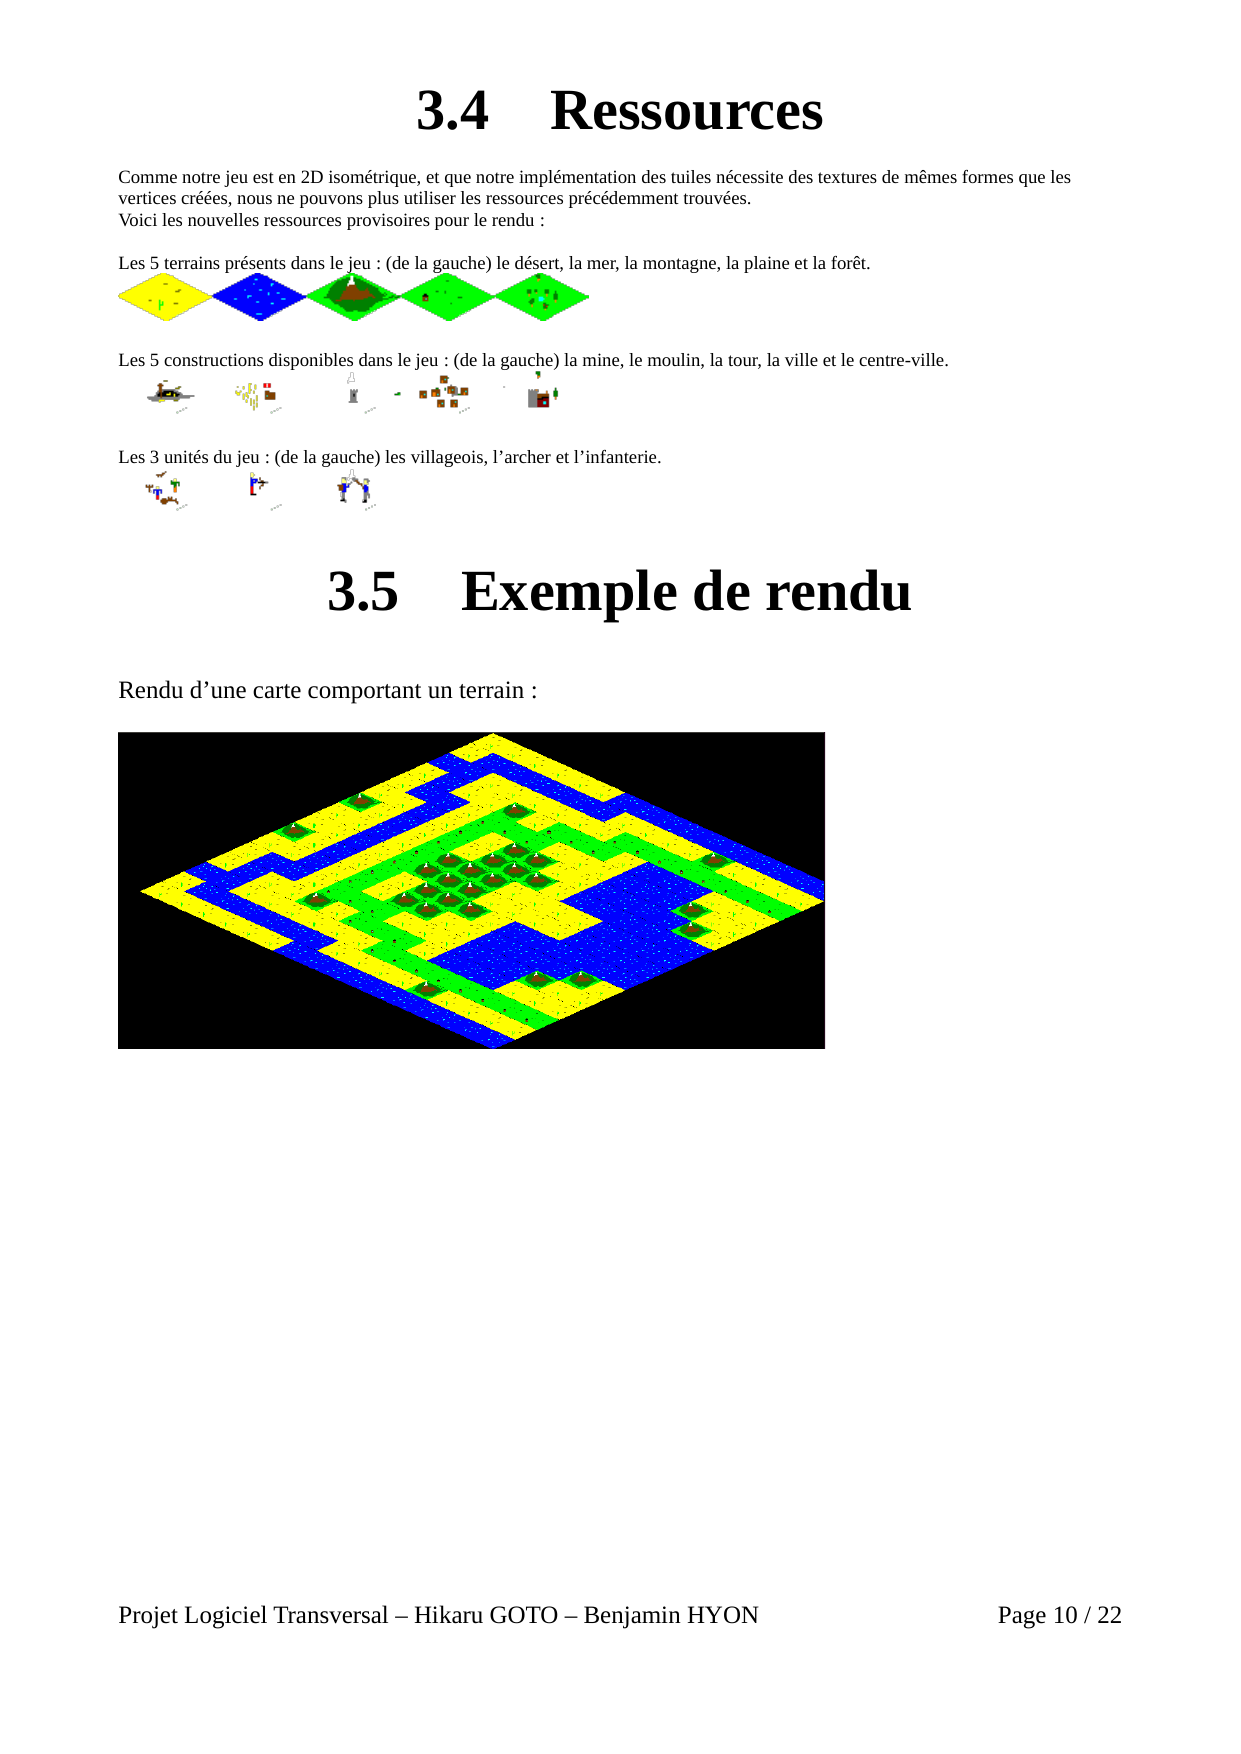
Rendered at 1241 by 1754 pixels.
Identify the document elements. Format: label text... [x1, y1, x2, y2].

text Les 3 unités du jeu : (de la gauche) les villageois, l’archer et l’infanterie. [118, 446, 1122, 468]
text Comme notre jeu est en 2D isométrique, et que notre implémentation des tuiles nécessite des textures de mêmes formes que les vertices créées, nous ne pouvons plus utiliser les ressources précédemment trouvées. [118, 166, 1122, 209]
subtitle Exemple de rendu [118, 556, 1122, 623]
subtitle Ressources [118, 75, 1122, 142]
picture [118, 467, 401, 515]
text Les 5 constructions disponibles dans le jeu : (de la gauche) la mine, le moulin, la tour, la ville et le centre-ville. [118, 349, 1122, 371]
text Rendu d’une carte comportant un terrain : [118, 675, 1122, 704]
picture [118, 732, 826, 1049]
picture [118, 370, 589, 418]
text Les 5 terrains présents dans le jeu : (de la gauche) le désert, la mer, la montagne, la plaine et la forêt. [118, 252, 1122, 273]
text Voici les nouvelles ressources provisoires pour le rendu : [118, 209, 1122, 230]
picture [118, 273, 589, 321]
